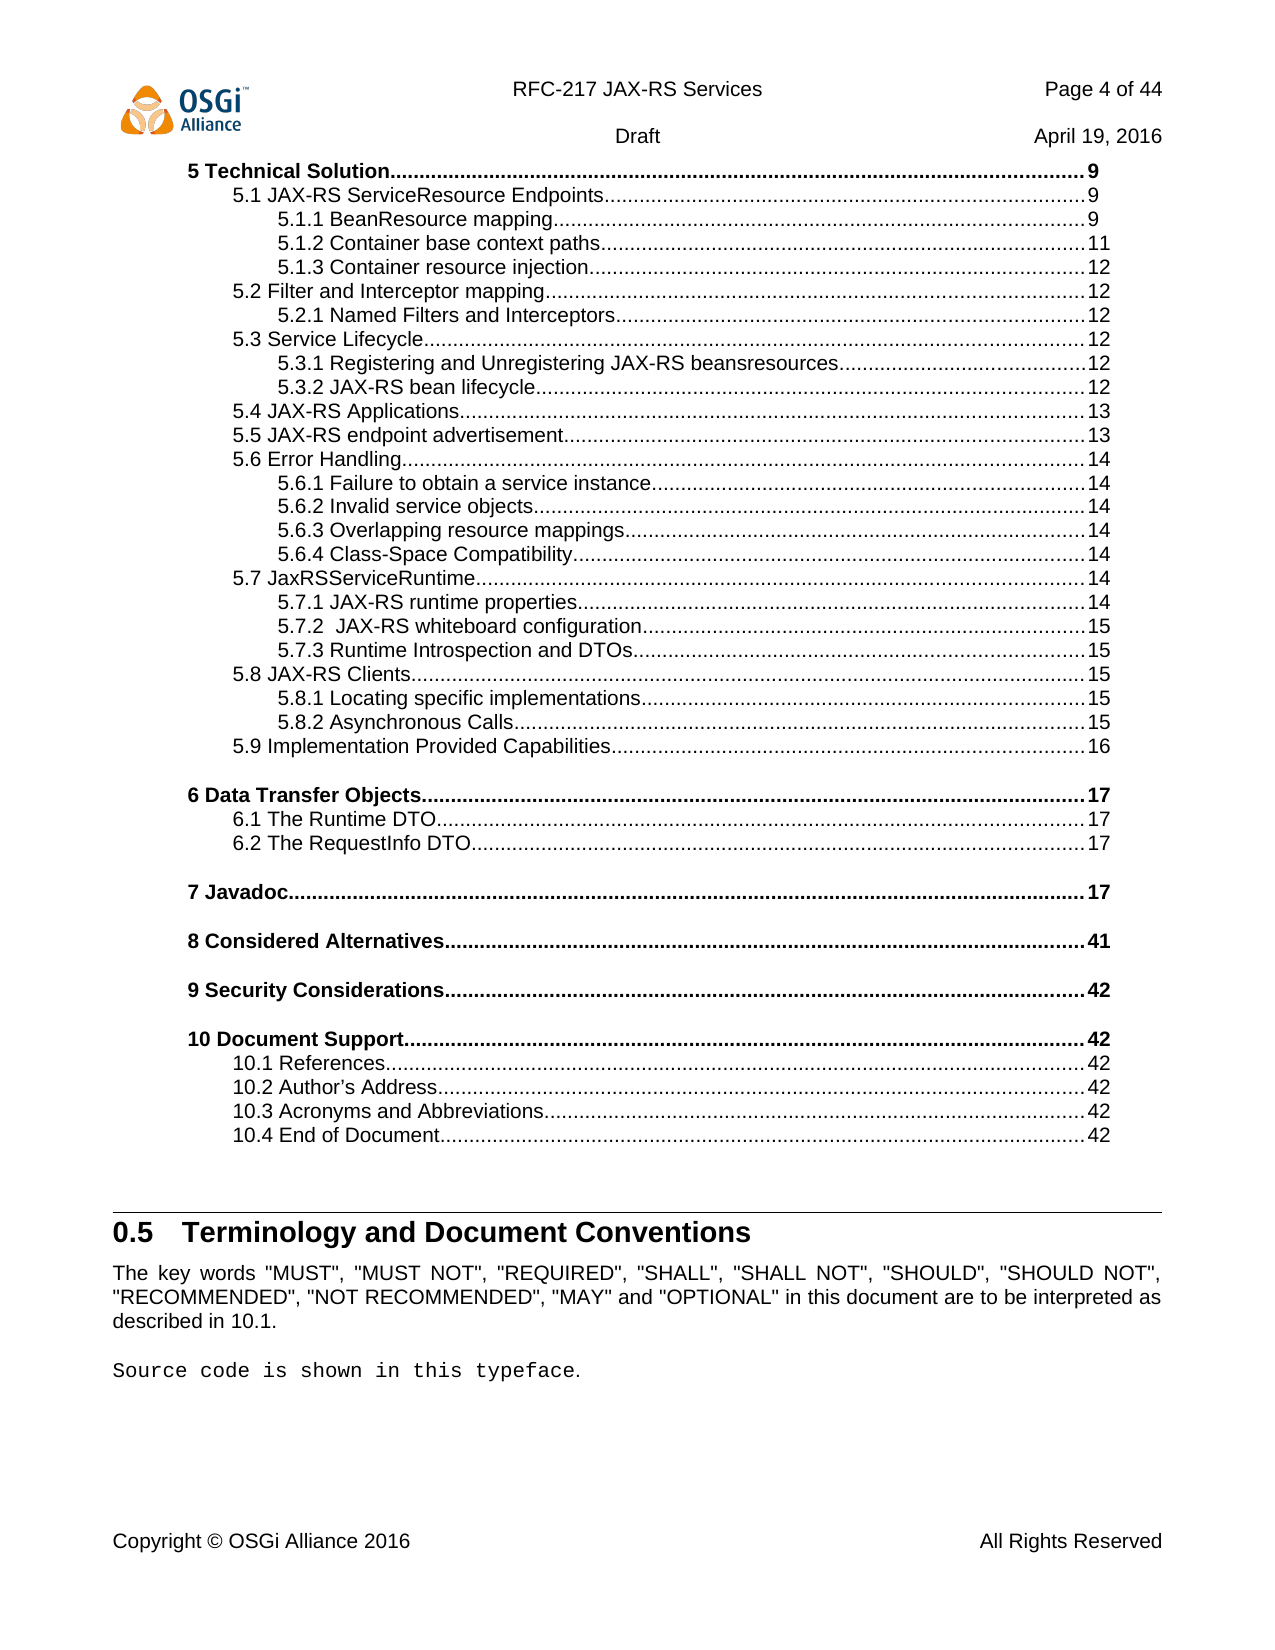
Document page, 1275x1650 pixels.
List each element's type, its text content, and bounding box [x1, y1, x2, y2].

text 10.1 References 42 [232, 1051, 1162, 1074]
subtitle Terminology and Document Conventions [112, 1213, 1162, 1249]
text The key words "MUST", "MUST NOT", "REQUIRED", "SHALL", "SHALL NOT", "SHOULD", "SHOULD NOT", "RECOMMENDED", "NOT RECOMMENDED", "MAY" and "OPTIONAL" in this document are to be interpreted as described in . [112, 1261, 1162, 1333]
text 5.2.1 Named Filters and Interceptors 12 [277, 303, 1162, 327]
text 8 Considered Alternatives 41 [187, 929, 1162, 953]
picture [113, 78, 257, 142]
text 10.2 Author’s Address 42 [232, 1074, 1162, 1098]
text 5.6.2 Invalid service objects 14 [277, 494, 1162, 518]
text 6.1 The Runtime DTO 17 [232, 807, 1162, 831]
text 10.3 Acronyms and Abbreviations 42 [232, 1098, 1162, 1122]
text 5.3 Service Lifecycle 12 [232, 327, 1162, 351]
text 5.6 Error Handling 14 [232, 446, 1162, 470]
text 5.8 JAX-RS Clients 15 [232, 662, 1162, 686]
text 5.3.1 Registering and Unregistering JAX-RS beansresources 12 [277, 351, 1162, 374]
text 5.9 Implementation Provided Capabilities 16 [232, 734, 1162, 758]
text 5.8.2 Asynchronous Calls 15 [277, 710, 1162, 734]
text 5.8.1 Locating specific implementations 15 [277, 686, 1162, 710]
text 5.6.4 Class-Space Compatibility 14 [277, 542, 1162, 566]
text Source code is shown in this typeface. [112, 1358, 1162, 1384]
text 5.1.2 Container base context paths 11 [277, 231, 1162, 255]
text 5.3.2 JAX-RS bean lifecycle 12 [277, 374, 1162, 398]
text 5.1.3 Container resource injection 12 [277, 255, 1162, 279]
text 5.7.1 JAX-RS runtime properties 14 [277, 590, 1162, 614]
text 7 Javadoc 17 [187, 880, 1162, 904]
text 5.1.1 BeanResource mapping 9 [277, 207, 1162, 231]
text 5.5 JAX-RS endpoint advertisement 13 [232, 422, 1162, 446]
text 5 Technical Solution 9 [187, 159, 1162, 183]
text 5.7 JaxRSServiceRuntime 14 [232, 566, 1162, 590]
text 6 Data Transfer Objects 17 [187, 783, 1162, 807]
text 5.6.1 Failure to obtain a service instance 14 [277, 470, 1162, 494]
text 10.4 End of Document 42 [232, 1122, 1162, 1146]
text 5.2 Filter and Interceptor mapping 12 [232, 279, 1162, 303]
text 5.7.3 Runtime Introspection and DTOs 15 [277, 638, 1162, 662]
text 10 Document Support 42 [187, 1027, 1162, 1051]
text 5.6.3 Overlapping resource mappings 14 [277, 518, 1162, 542]
text 5.7.2 JAX-RS whiteboard configuration 15 [277, 614, 1162, 638]
text 5.1 JAX-RS ServiceResource Endpoints 9 [232, 183, 1162, 207]
text 6.2 The RequestInfo DTO 17 [232, 831, 1162, 855]
text 5.4 JAX-RS Applications 13 [232, 398, 1162, 422]
text 9 Security Considerations 42 [187, 978, 1162, 1002]
